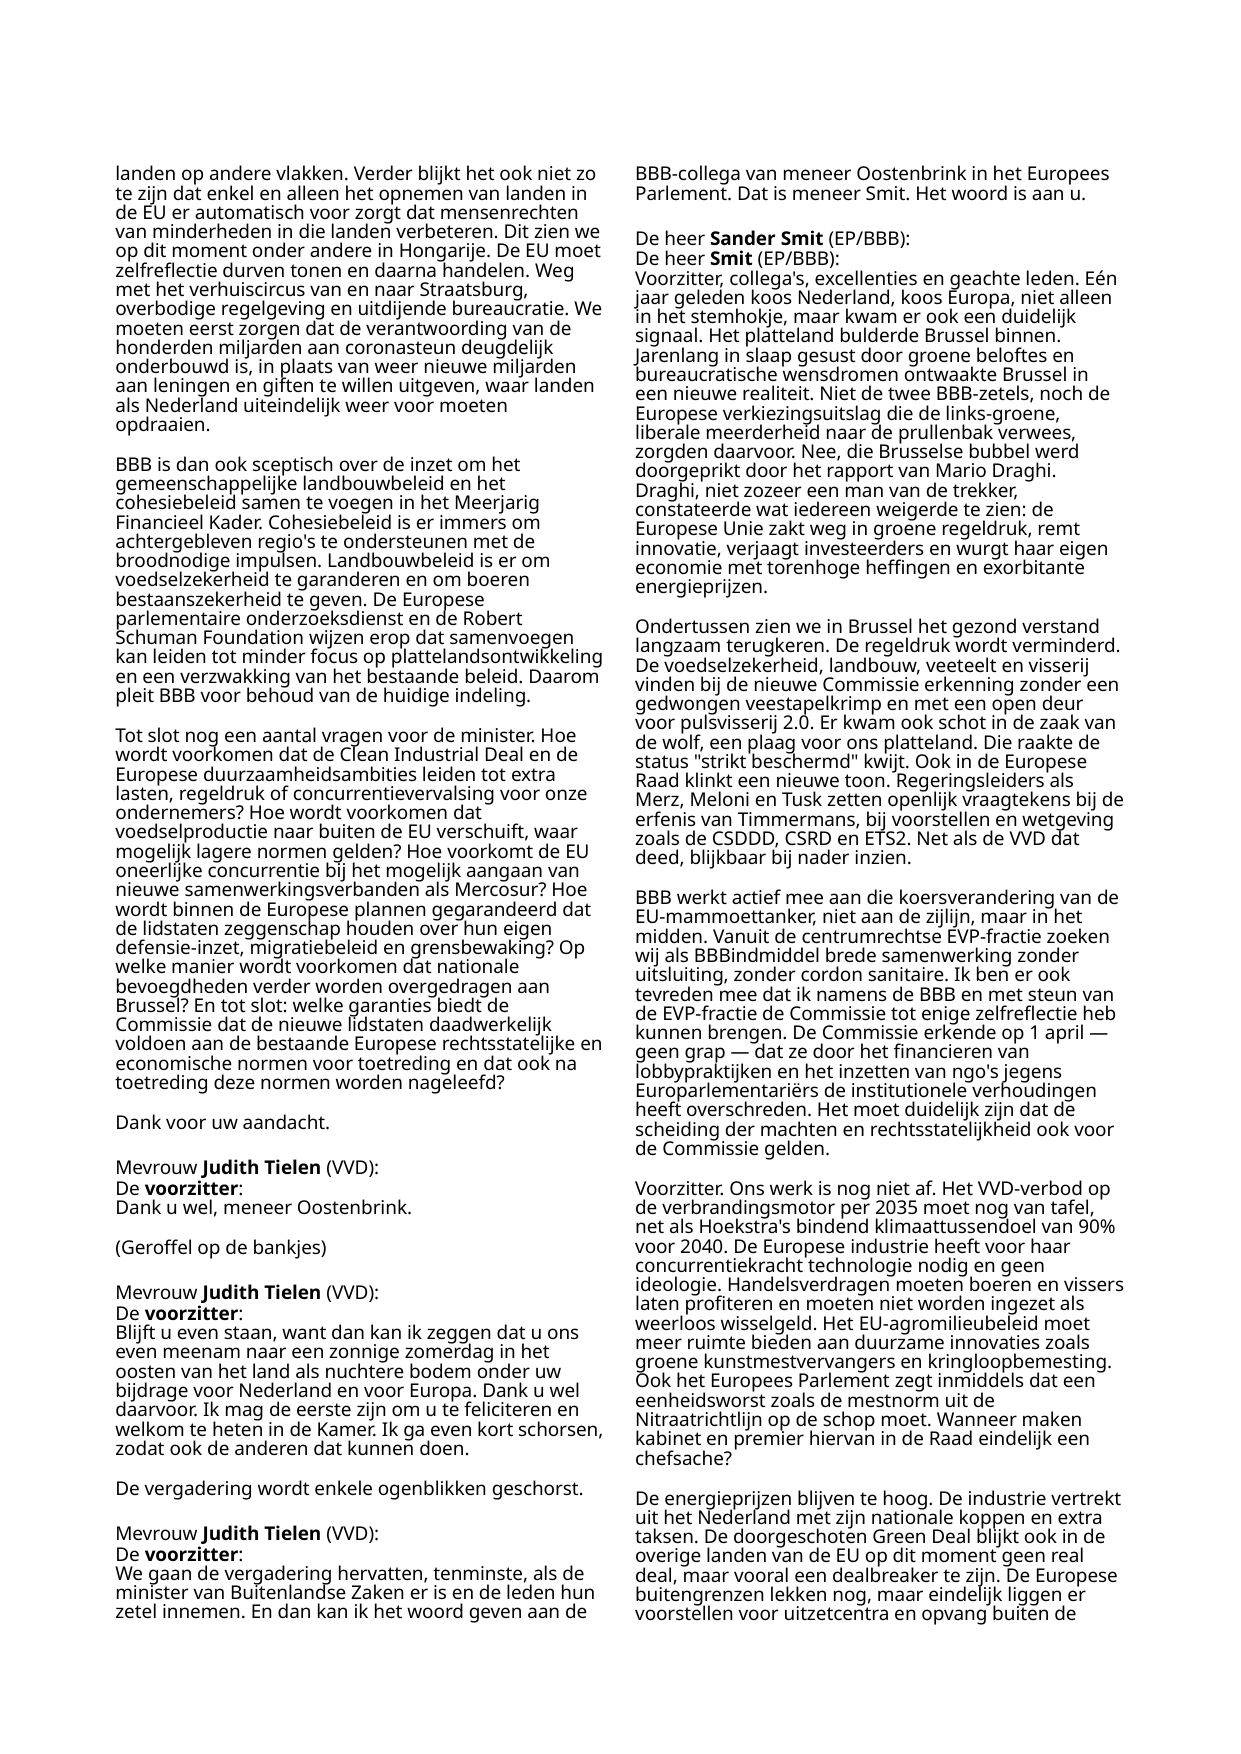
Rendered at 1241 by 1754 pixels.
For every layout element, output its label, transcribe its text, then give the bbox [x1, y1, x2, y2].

text landen op andere vlakken. Verder blijkt het ook niet zo te zijn dat enkel en alleen het opnemen van landen in de EU er automatisch voor zorgt dat mensenrechten van minderheden in die landen verbeteren. Dit zien we op dit moment onder andere in Hongarije. De EU moet zelfreflectie durven tonen en daarna handelen. Weg met het verhuiscircus van en naar Straatsburg, overbodige regelgeving en uitdijende bureaucratie. We moeten eerst zorgen dat de verantwoording van de honderden miljarden aan coronasteun deugdelijk onderbouwd is, in plaats van weer nieuwe miljarden aan leningen en giften te willen uitgeven, waar landen als Nederland uiteindelijk weer voor moeten opdraaien. [115, 165, 605, 435]
text De heer Smit (EP/BBB): [635, 250, 1125, 270]
text Mevrouw Judith Tielen (VVD): [115, 1154, 605, 1180]
text De voorzitter: [115, 1546, 605, 1565]
text Voorzitter, collega's, excellenties en geachte leden. Eén jaar geleden koos Nederland, koos Europa, niet alleen in het stemhokje, maar kwam er ook een duidelijk signaal. Het platteland bulderde Brussel binnen. Jarenlang in slaap gesust door groene beloftes en bureaucratische wensdromen ontwaakte Brussel in een nieuwe realiteit. Niet de twee BBB-zetels, noch de Europese verkiezingsuitslag die de links-groene, liberale meerderheid naar de prullenbak verwees, zorgden daarvoor. Nee, die Brusselse bubbel werd doorgeprikt door het rapport van Mario Draghi. Draghi, niet zozeer een man van de trekker, constateerde wat iedereen weigerde te zien: de Europese Unie zakt weg in groene regeldruk, remt innovatie, verjaagt investeerders en wurgt haar eigen economie met torenhoge heffingen en exorbitante energieprijzen. [635, 270, 1125, 597]
text Voorzitter. Ons werk is nog niet af. Het VVD-verbod op de verbrandingsmotor per 2035 moet nog van tafel, net als Hoekstra's bindend klimaattussendoel van 90% voor 2040. De Europese industrie heeft voor haar concurrentiekracht technologie nodig en geen ideologie. Handelsverdragen moeten boeren en vissers laten profiteren en moeten niet worden ingezet als weerloos wisselgeld. Het EU-agromilieubeleid moet meer ruimte bieden aan duurzame innovaties zoals groene kunstmestvervangers en kringloopbemesting. Ook het Europees Parlement zegt inmiddels dat een eenheidsworst zoals de mestnorm uit de Nitraatrichtlijn op de schop moet. Wanneer maken kabinet en premier hiervan in de Raad eindelijk een chefsache? [635, 1180, 1125, 1469]
text De heer Sander Smit (EP/BBB): [635, 225, 1125, 250]
text (Geroffel op de bankjes) [115, 1239, 605, 1258]
text Dank voor uw aandacht. [115, 1114, 605, 1133]
text Mevrouw Judith Tielen (VVD): [115, 1279, 605, 1305]
text We gaan de vergadering hervatten, tenminste, als de minister van Buitenlandse Zaken er is en de leden hun zetel innemen. En dan kan ik het woord geven aan de [115, 1565, 605, 1623]
text Blijft u even staan, want dan kan ik zeggen dat u ons even meenam naar een zonnige zomerdag in het oosten van het land als nuchtere bodem onder uw bijdrage voor Nederland en voor Europa. Dank u wel daarvoor. Ik mag de eerste zijn om u te feliciteren en welkom te heten in de Kamer. Ik ga even kort schorsen, zodat ook de anderen dat kunnen doen. [115, 1324, 605, 1459]
text Dank u wel, meneer Oostenbrink. [115, 1199, 605, 1218]
text Tot slot nog een aantal vragen voor de minister. Hoe wordt voorkomen dat de Clean Industrial Deal en de Europese duurzaamheidsambities leiden tot extra lasten, regeldruk of concurrentievervalsing voor onze ondernemers? Hoe wordt voorkomen dat voedselproductie naar buiten de EU verschuift, waar mogelijk lagere normen gelden? Hoe voorkomt de EU oneerlijke concurrentie bij het mogelijk aangaan van nieuwe samenwerkingsverbanden als Mercosur? Hoe wordt binnen de Europese plannen gegarandeerd dat de lidstaten zeggenschap houden over hun eigen defensie-inzet, migratiebeleid en grensbewaking? Op welke manier wordt voorkomen dat nationale bevoegdheden verder worden overgedragen aan Brussel? En tot slot: welke garanties biedt de Commissie dat de nieuwe lidstaten daadwerkelijk voldoen aan de bestaande Europese rechtsstatelijke en economische normen voor toetreding en dat ook na toetreding deze normen worden nageleefd? [115, 727, 605, 1093]
text BBB werkt actief mee aan die koersverandering van de EU-mammoettanker, niet aan de zijlijn, maar in het midden. Vanuit de centrumrechtse EVP-fractie zoeken wij als BBBindmiddel brede samenwerking zonder uitsluiting, zonder cordon sanitaire. Ik ben er ook tevreden mee dat ik namens de BBB en met steun van de EVP-fractie de Commissie tot enige zelfreflectie heb kunnen brengen. De Commissie erkende op 1 april — geen grap — dat ze door het financieren van lobbypraktijken en het inzetten van ngo's jegens Europarlementariërs de institutionele verhoudingen heeft overschreden. Het moet duidelijk zijn dat de scheiding der machten en rechtsstatelijkheid ook voor de Commissie gelden. [635, 889, 1125, 1159]
text Ondertussen zien we in Brussel het gezond verstand langzaam terugkeren. De regeldruk wordt verminderd. De voedselzekerheid, landbouw, veeteelt en visserij vinden bij de nieuwe Commissie erkenning zonder een gedwongen veestapelkrimp en met een open deur voor pulsvisserij 2.0. Er kwam ook schot in de zaak van de wolf, een plaag voor ons platteland. Die raakte de status "strikt beschermd" kwijt. Ook in de Europese Raad klinkt een nieuwe toon. Regeringsleiders als Merz, Meloni en Tusk zetten openlijk vraagtekens bij de erfenis van Timmermans, bij voorstellen en wetgeving zoals de CSDDD, CSRD en ETS2. Net als de VVD dat deed, blijkbaar bij nader inzien. [635, 618, 1125, 868]
text BBB is dan ook sceptisch over de inzet om het gemeenschappelijke landbouwbeleid en het cohesiebeleid samen te voegen in het Meerjarig Financieel Kader. Cohesiebeleid is er immers om achtergebleven regio's te ondersteunen met de broodnodige impulsen. Landbouwbeleid is er om voedselzekerheid te garanderen en om boeren bestaanszekerheid te geven. De Europese parlementaire onderzoeksdienst en de Robert Schuman Foundation wijzen erop dat samenvoegen kan leiden tot minder focus op plattelandsontwikkeling en een verzwakking van het bestaande beleid. Daarom pleit BBB voor behoud van de huidige indeling. [115, 456, 605, 706]
text Mevrouw Judith Tielen (VVD): [115, 1520, 605, 1546]
text BBB-collega van meneer Oostenbrink in het Europees Parlement. Dat is meneer Smit. Het woord is aan u. [635, 165, 1125, 204]
text De vergadering wordt enkele ogenblikken geschorst. [115, 1480, 605, 1499]
text De energieprijzen blijven te hoog. De industrie vertrekt uit het Nederland met zijn nationale koppen en extra taksen. De doorgeschoten Green Deal blijkt ook in de overige landen van de EU op dit moment geen real deal, maar vooral een dealbreaker te zijn. De Europese buitengrenzen lekken nog, maar eindelijk liggen er voorstellen voor uitzetcentra en opvang buiten de [635, 1489, 1125, 1624]
text De voorzitter: [115, 1180, 605, 1199]
text De voorzitter: [115, 1305, 605, 1324]
